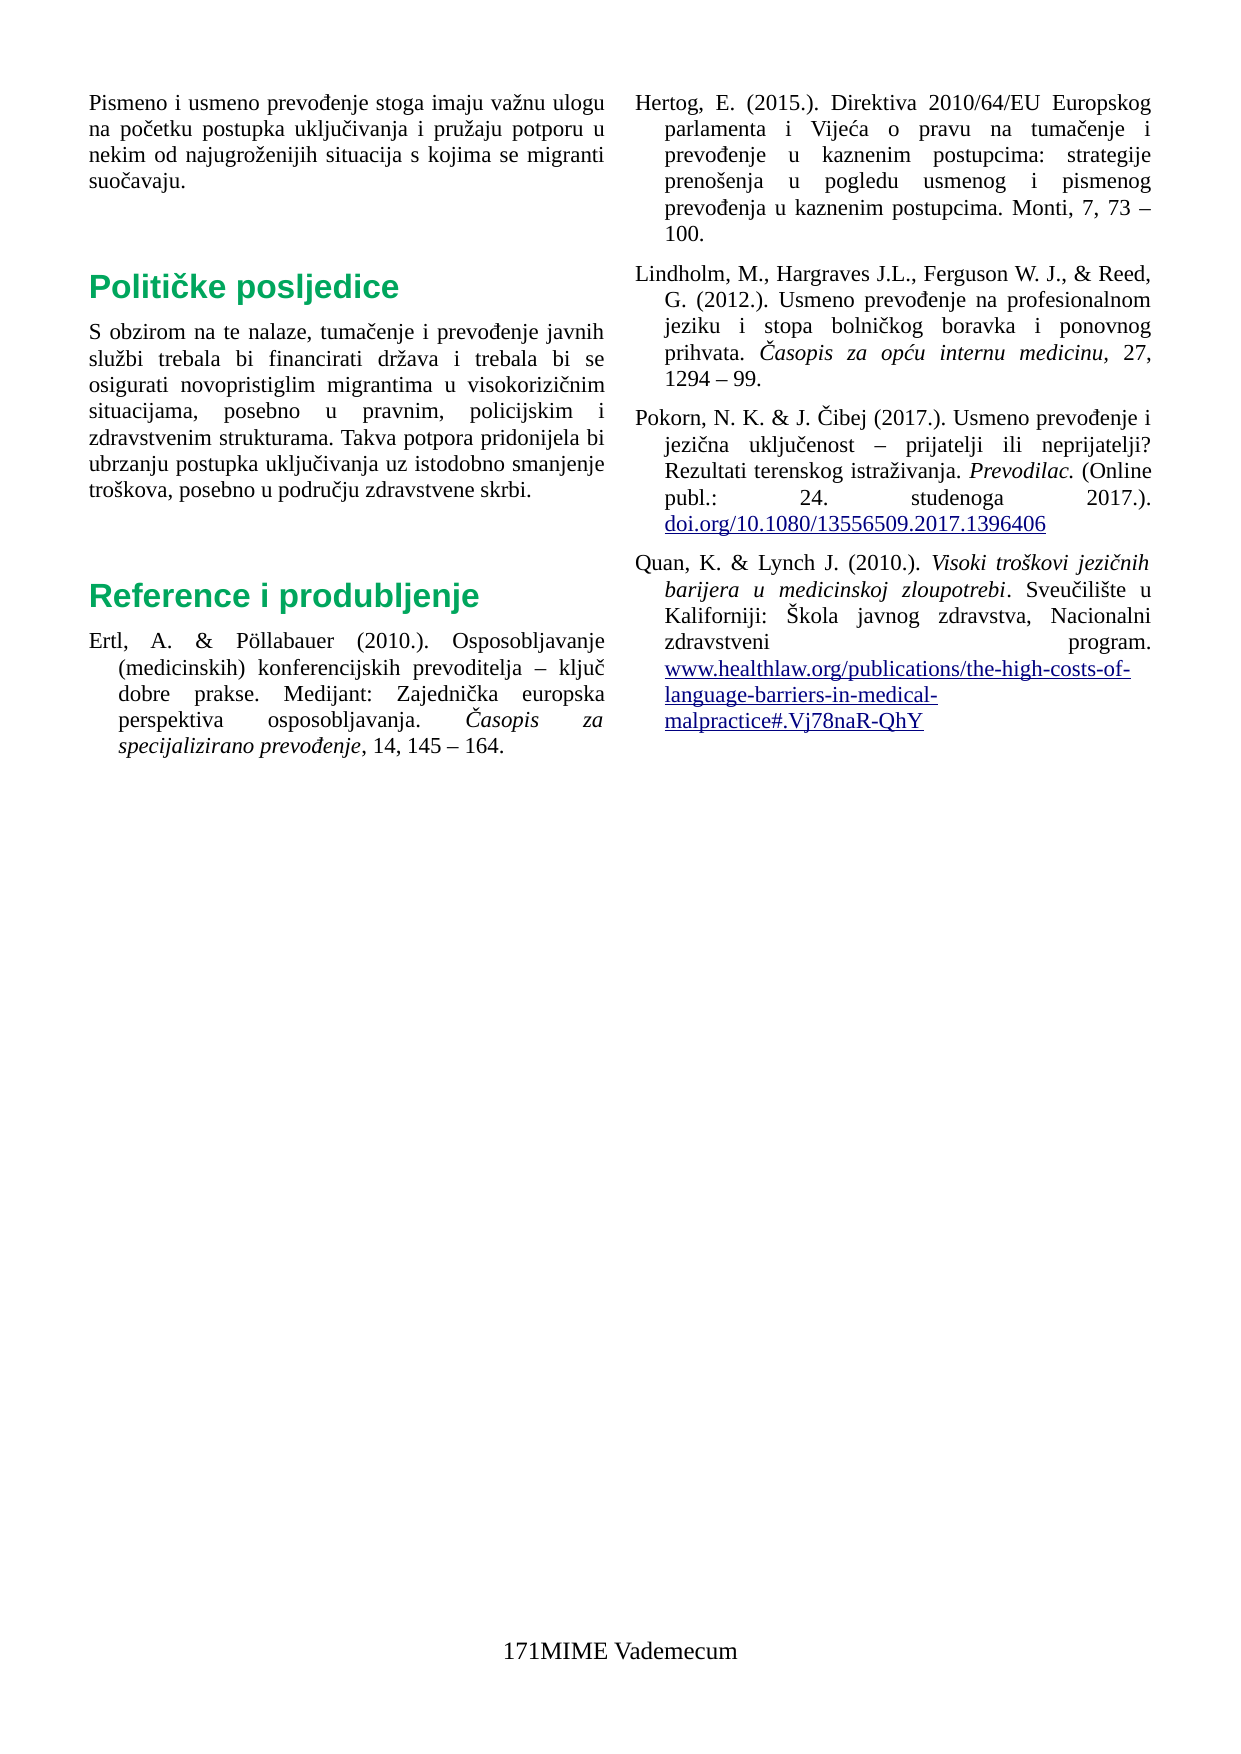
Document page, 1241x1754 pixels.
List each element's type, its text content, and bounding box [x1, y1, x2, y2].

subtitle Reference i produbljenje [88, 576, 605, 615]
text Hertog, E. (2015.). Direktiva 2010/64/EU Europskog parlamenta i Vijeća o pravu na tumačenje i prevođenje u kaznenim postupcima: strategije prenošenja u pogledu usmenog i pismenog prevođenja u kaznenim postupcima. Monti, 7, 73 – 100. [635, 88, 1152, 247]
subtitle Političke posljedice [88, 267, 605, 306]
text Pismeno i usmeno prevođenje stoga imaju važnu ulogu na početku postupka uključivanja i pružaju potporu u nekim od najugroženijih situacija s kojima se migranti suočavaju. [88, 88, 605, 194]
text Quan, K. & Lynch J. (2010.). Visoki troškovi jezičnih barijera u medicinskoj zloupotrebi. Sveučilište u Kaliforniji: Škola javnog zdravstva, Nacionalni zdravstveni program. www.healthlaw.org/publications/the-high-costs-of-language-barriers-in-medical-malpractice#.Vj78naR-QhY [635, 549, 1152, 734]
text S obzirom na te nalaze, tumačenje i prevođenje javnih službi trebala bi financirati država i trebala bi se osigurati novopristiglim migrantima u visokorizičnim situacijama, posebno u pravnim, policijskim i zdravstvenim strukturama. Takva potpora pridonijela bi ubrzanju postupka uključivanja uz istodobno smanjenje troškova, posebno u području zdravstvene skrbi. [88, 318, 605, 503]
text Pokorn, N. K. & J. Čibej (2017.). Usmeno prevođenje i jezična uključenost – prijatelji ili neprijatelji? Rezultati terenskog istraživanja. Prevodilac. (Online publ.: 24. studenoga 2017.). doi.org/10.1080/13556509.2017.1396406 [635, 404, 1152, 536]
text Lindholm, M., Hargraves J.L., Ferguson W. J., & Reed, G. (2012.). Usmeno prevođenje na profesionalnom jeziku i stopa bolničkog boravka i ponovnog prihvata. Časopis za opću internu medicinu, 27, 1294 – 99. [635, 260, 1152, 391]
text Ertl, A. & Pöllabauer (2010.). Osposobljavanje (medicinskih) konferencijskih prevoditelja – ključ dobre prakse. Medijant: Zajednička europska perspektiva osposobljavanja. Časopis za specijalizirano prevođenje, 14, 145 – 164. [88, 627, 605, 759]
